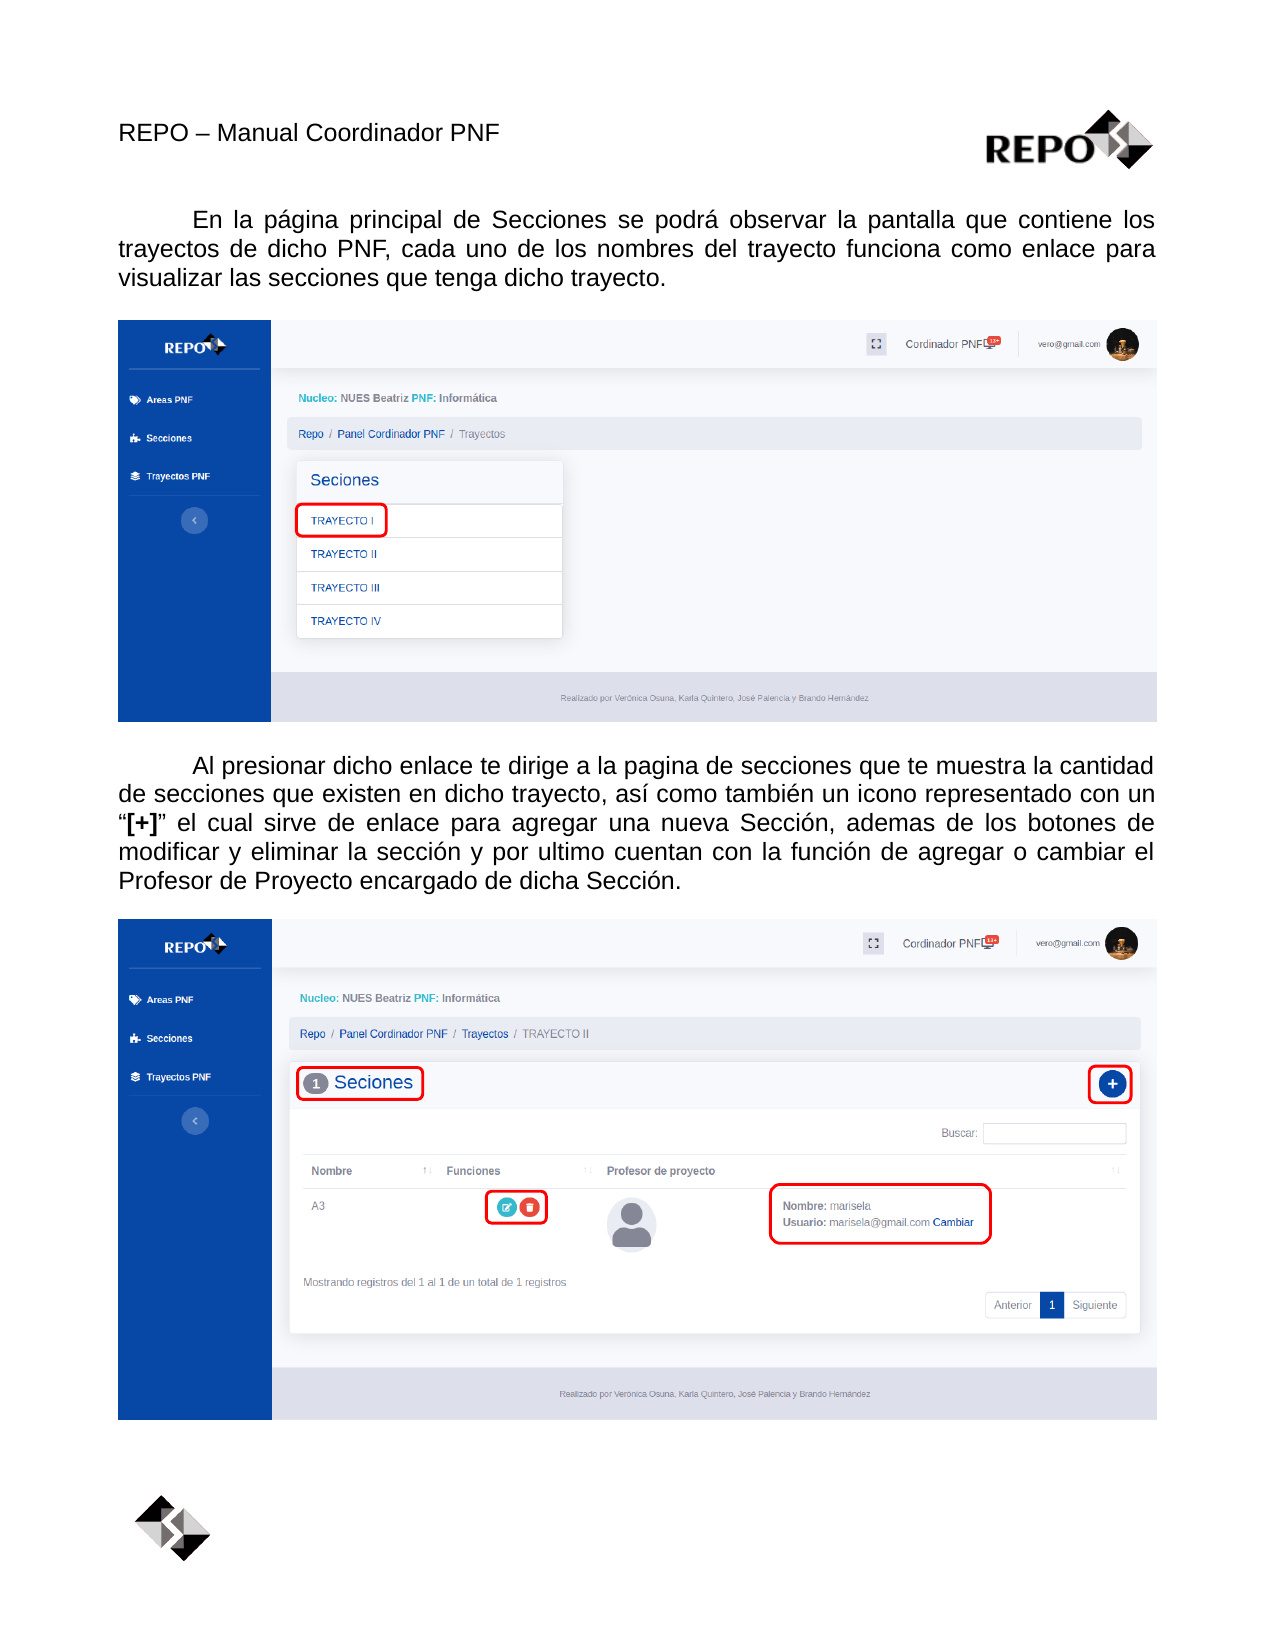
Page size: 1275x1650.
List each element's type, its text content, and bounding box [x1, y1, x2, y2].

picture [118, 919, 1157, 1420]
text Al presionar dicho enlace te dirige a la pagina de secciones que te muestra la cantidad de secciones que existen en dicho trayecto, así como también un icono representado con un “[+]” el cual sirve de enlace para agregar una nueva Sección, ademas de los botones de modificar y eliminar la sección y por ultimo cuentan con la función de agregar o cambiar el Profesor de Proyecto encargado de dicha Sección. [118, 751, 1157, 894]
text En la página principal de Secciones se podrá observar la pantalla que contiene los trayectos de dicho PNF, cada uno de los nombres del trayecto funciona como enlace para visualizar las secciones que tenga dicho trayecto. [118, 205, 1157, 291]
picture [976, 101, 1157, 178]
picture [132, 1491, 215, 1571]
picture [118, 320, 1157, 722]
